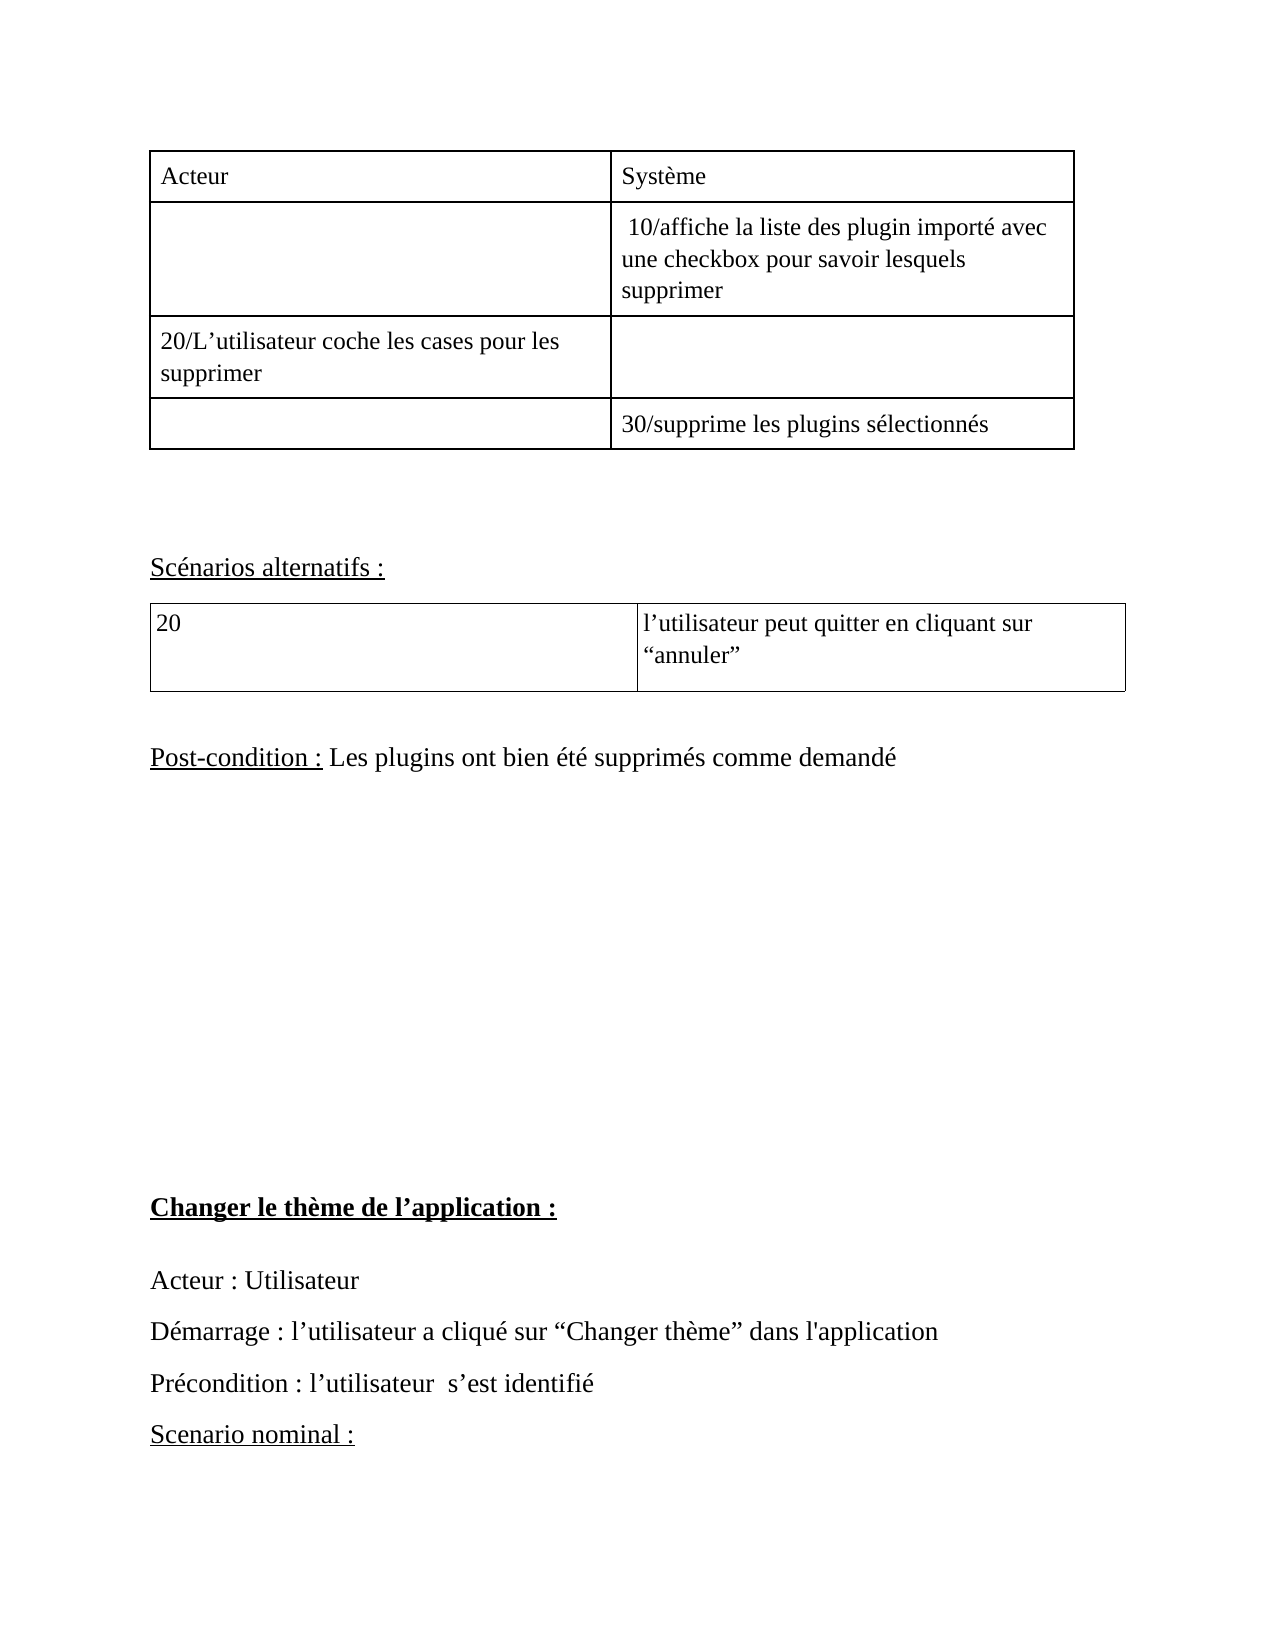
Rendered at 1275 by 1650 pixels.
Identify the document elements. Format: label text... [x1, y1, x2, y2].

text Acteur : Utilisateur [150, 1266, 1125, 1296]
table_cell 30/supprime les plugins sélectionnés [612, 399, 1073, 448]
table_cell [151, 399, 610, 448]
text Scenario nominal : [150, 1419, 1125, 1449]
table_header Acteur [151, 152, 610, 201]
text Post-condition : Les plugins ont bien été supprimés comme demandé [150, 742, 1125, 772]
text Précondition : l’utilisateur s’est identifié [150, 1368, 1125, 1398]
table_header l’utilisateur peut quitter en cliquant sur “annuler” [638, 604, 1125, 691]
table_cell [151, 203, 610, 315]
text Changer le thème de l’application : [150, 1192, 1125, 1222]
table_cell 10/affiche la liste des plugin importé avec une checkbox pour savoir lesquels supprimer [612, 203, 1073, 315]
table_header 20 [151, 604, 637, 691]
table_cell [612, 317, 1073, 397]
text Démarrage : l’utilisateur a cliqué sur “Changer thème” dans l'application [150, 1317, 1125, 1347]
table_header Système [612, 152, 1073, 201]
text Scénarios alternatifs : [150, 552, 1125, 582]
table_cell 20/L’utilisateur coche les cases pour les supprimer [151, 317, 610, 397]
